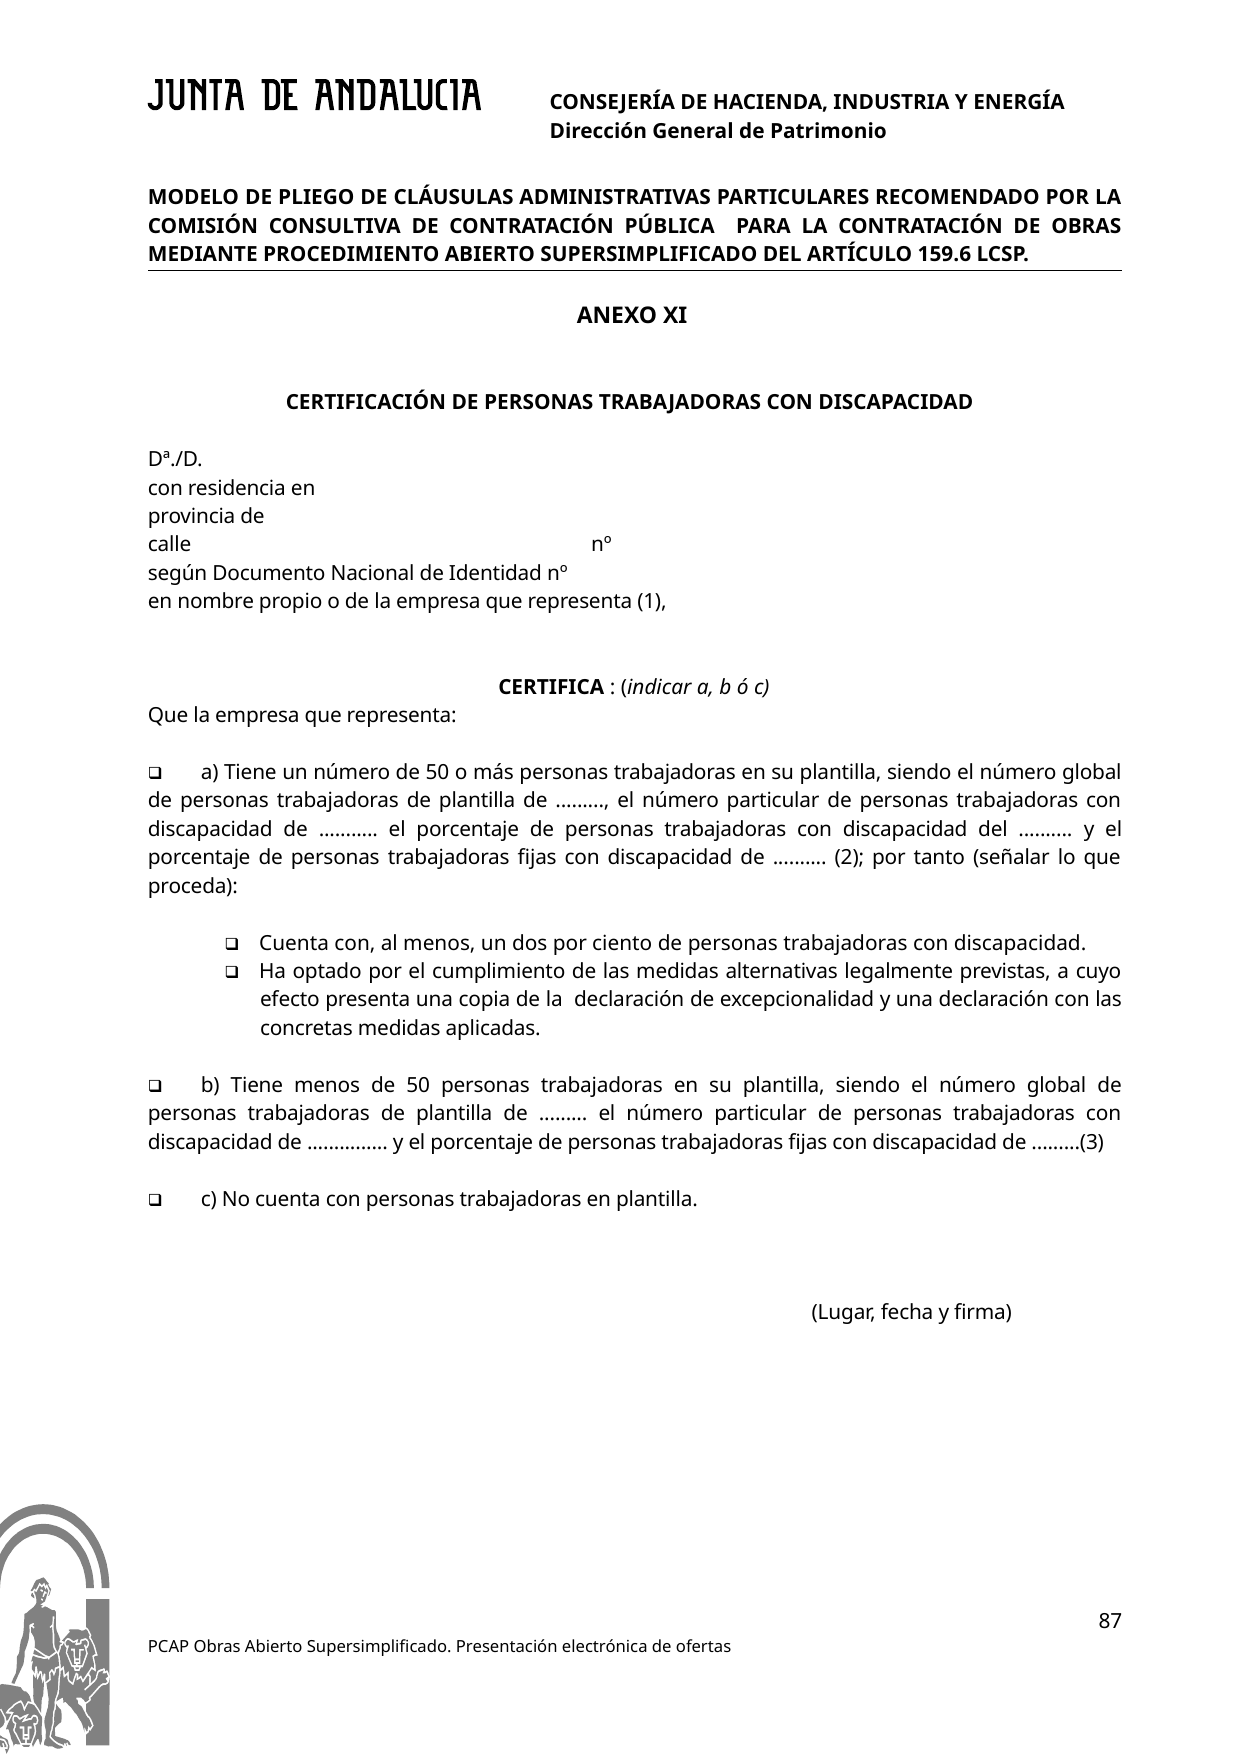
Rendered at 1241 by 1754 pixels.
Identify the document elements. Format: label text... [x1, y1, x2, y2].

list b) Tiene menos de 50 personas trabajadoras en su plantilla, siendo el número global de personas trabajadoras de plantilla de ......... el número particular de personas trabajadoras con discapacidad de ............... y el porcentaje de personas trabajadoras fijas con discapacidad de .........(3) [148, 1070, 1122, 1155]
text (Lugar, fecha y firma) [811, 1297, 1122, 1326]
text Dª./D. [148, 444, 1196, 473]
text con residencia en [148, 473, 1196, 501]
list a) Tiene un número de 50 o más personas trabajadoras en su plantilla, siendo el número global de personas trabajadoras de plantilla de ........., el número particular de personas trabajadoras con discapacidad de ........... el porcentaje de personas trabajadoras con discapacidad del .......... y el porcentaje de personas trabajadoras fijas con discapacidad de .......... (2); por tanto (señalar lo que proceda): [148, 757, 1122, 899]
text según Documento Nacional de Identidad nº [148, 558, 1196, 586]
subtitle ANEXO XI [148, 299, 1122, 331]
text calle nº [148, 529, 1196, 558]
text MODELO DE PLIEGO DE CLÁUSULAS ADMINISTRATIVAS PARTICULARES RECOMENDADO POR LA COMISIÓN CONSULTIVA DE CONTRATACIÓN PÚBLICA PARA LA CONTRATACIÓN DE OBRAS MEDIANTE PROCEDIMIENTO ABIERTO SUPERSIMPLIFICADO DEL ARTÍCULO 159.6 LCSP. [148, 182, 1122, 270]
text CERTIFICACIÓN DE PERSONAS TRABAJADORAS CON DISCAPACIDAD [148, 387, 1122, 416]
list c) No cuenta con personas trabajadoras en plantilla. [148, 1184, 1122, 1212]
text CERTIFICA : (indicar a, b ó c) [148, 672, 1122, 700]
text en nombre propio o de la empresa que representa (1), [148, 586, 1196, 615]
list Cuenta con, al menos, un dos por ciento de personas trabajadoras con discapacidad. [224, 928, 1122, 956]
text Que la empresa que representa: [148, 700, 1122, 729]
list Ha optado por el cumplimiento de las medidas alternativas legalmente previstas, a cuyo efecto presenta una copia de la declaración de excepcionalidad y una declaración con las concretas medidas aplicadas. [224, 956, 1122, 1041]
text provincia de [148, 501, 1196, 529]
